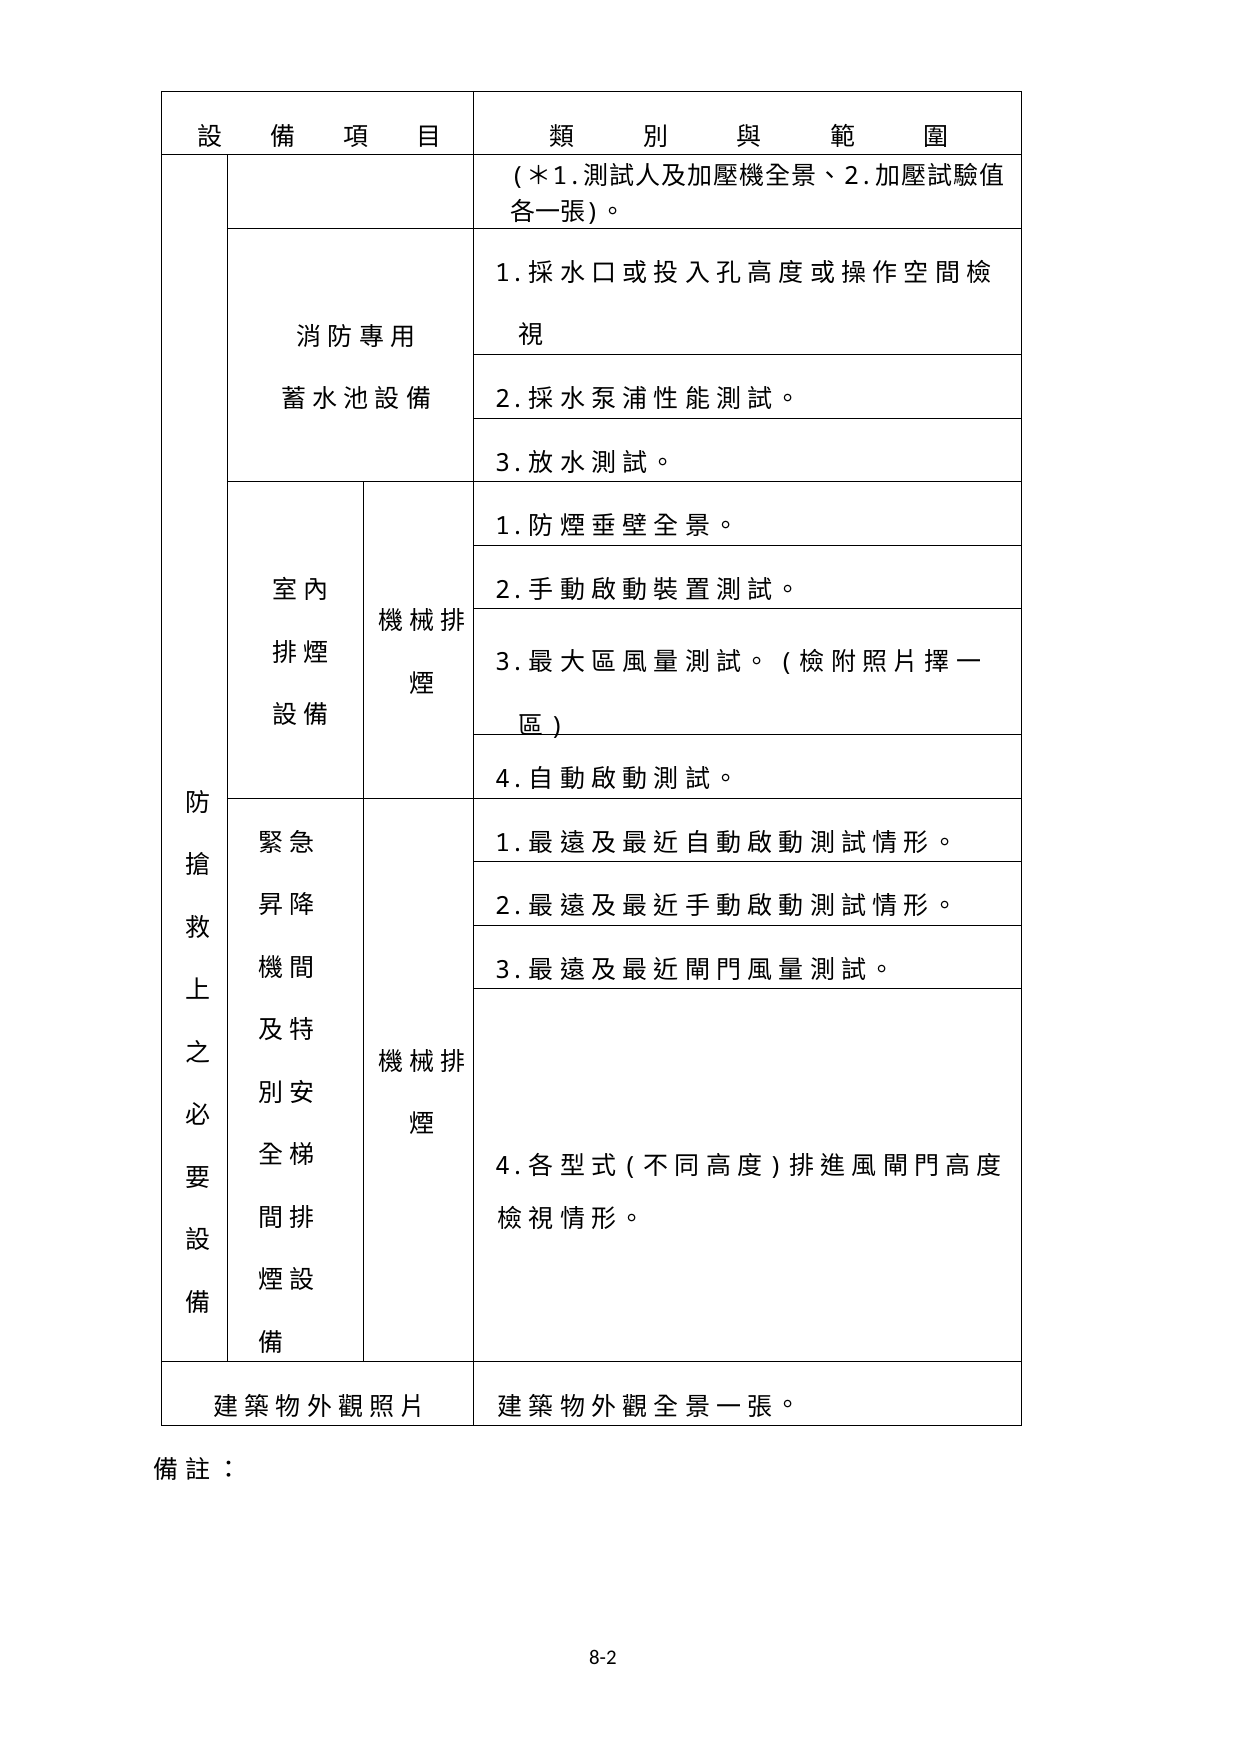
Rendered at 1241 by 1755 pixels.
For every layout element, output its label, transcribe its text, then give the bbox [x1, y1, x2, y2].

table_cell 2.最遠及最近手動啟動測試情形。 [474, 862, 1021, 925]
table_cell 機械排煙 [364, 482, 473, 798]
table_cell 建築物外觀全景一張。 [474, 1362, 1021, 1425]
table_cell 2.手動啟動裝置測試。 [474, 546, 1021, 608]
table_cell 消防專用 蓄水池設備 [228, 229, 473, 481]
table_cell 緊急昇降機間及特別安全梯間排煙設備 [228, 799, 363, 1361]
table_cell 1.採水口或投入孔高度或操作空間檢視 [474, 229, 1021, 354]
table_cell 4.自動啟動測試。 [474, 735, 1021, 798]
table_cell 3.最遠及最近閘門風量測試。 [474, 926, 1021, 988]
table_cell 3.放水測試。 [474, 419, 1021, 481]
table_cell 1.最遠及最近自動啟動測試情形。 [474, 799, 1021, 861]
table_cell 防搶救上之必要設備 [162, 155, 227, 1361]
table_cell 室內排煙設備 [228, 482, 363, 798]
table_cell [228, 155, 473, 228]
table_cell 機械排煙 [364, 799, 473, 1361]
table_cell 建築物外觀照片 [162, 1362, 473, 1425]
table_cell 1.防煙垂壁全景。 [474, 482, 1021, 544]
table_cell 4.各型式(不同高度)排進風閘門高度檢視情形。 [474, 989, 1021, 1361]
text 備註： [151, 1426, 1119, 1488]
table_cell 2.採水泵浦性能測試。 [474, 355, 1021, 417]
table_cell 3.最大區風量測試。(檢附照片擇一區) [474, 609, 1021, 734]
table_cell (＊1.測試人及加壓機全景、2.加壓試驗值各一張)。 [474, 155, 1021, 228]
table_header 設 備 項 目 [162, 92, 473, 154]
table_header 類 別 與 範 圍 [474, 92, 1021, 154]
